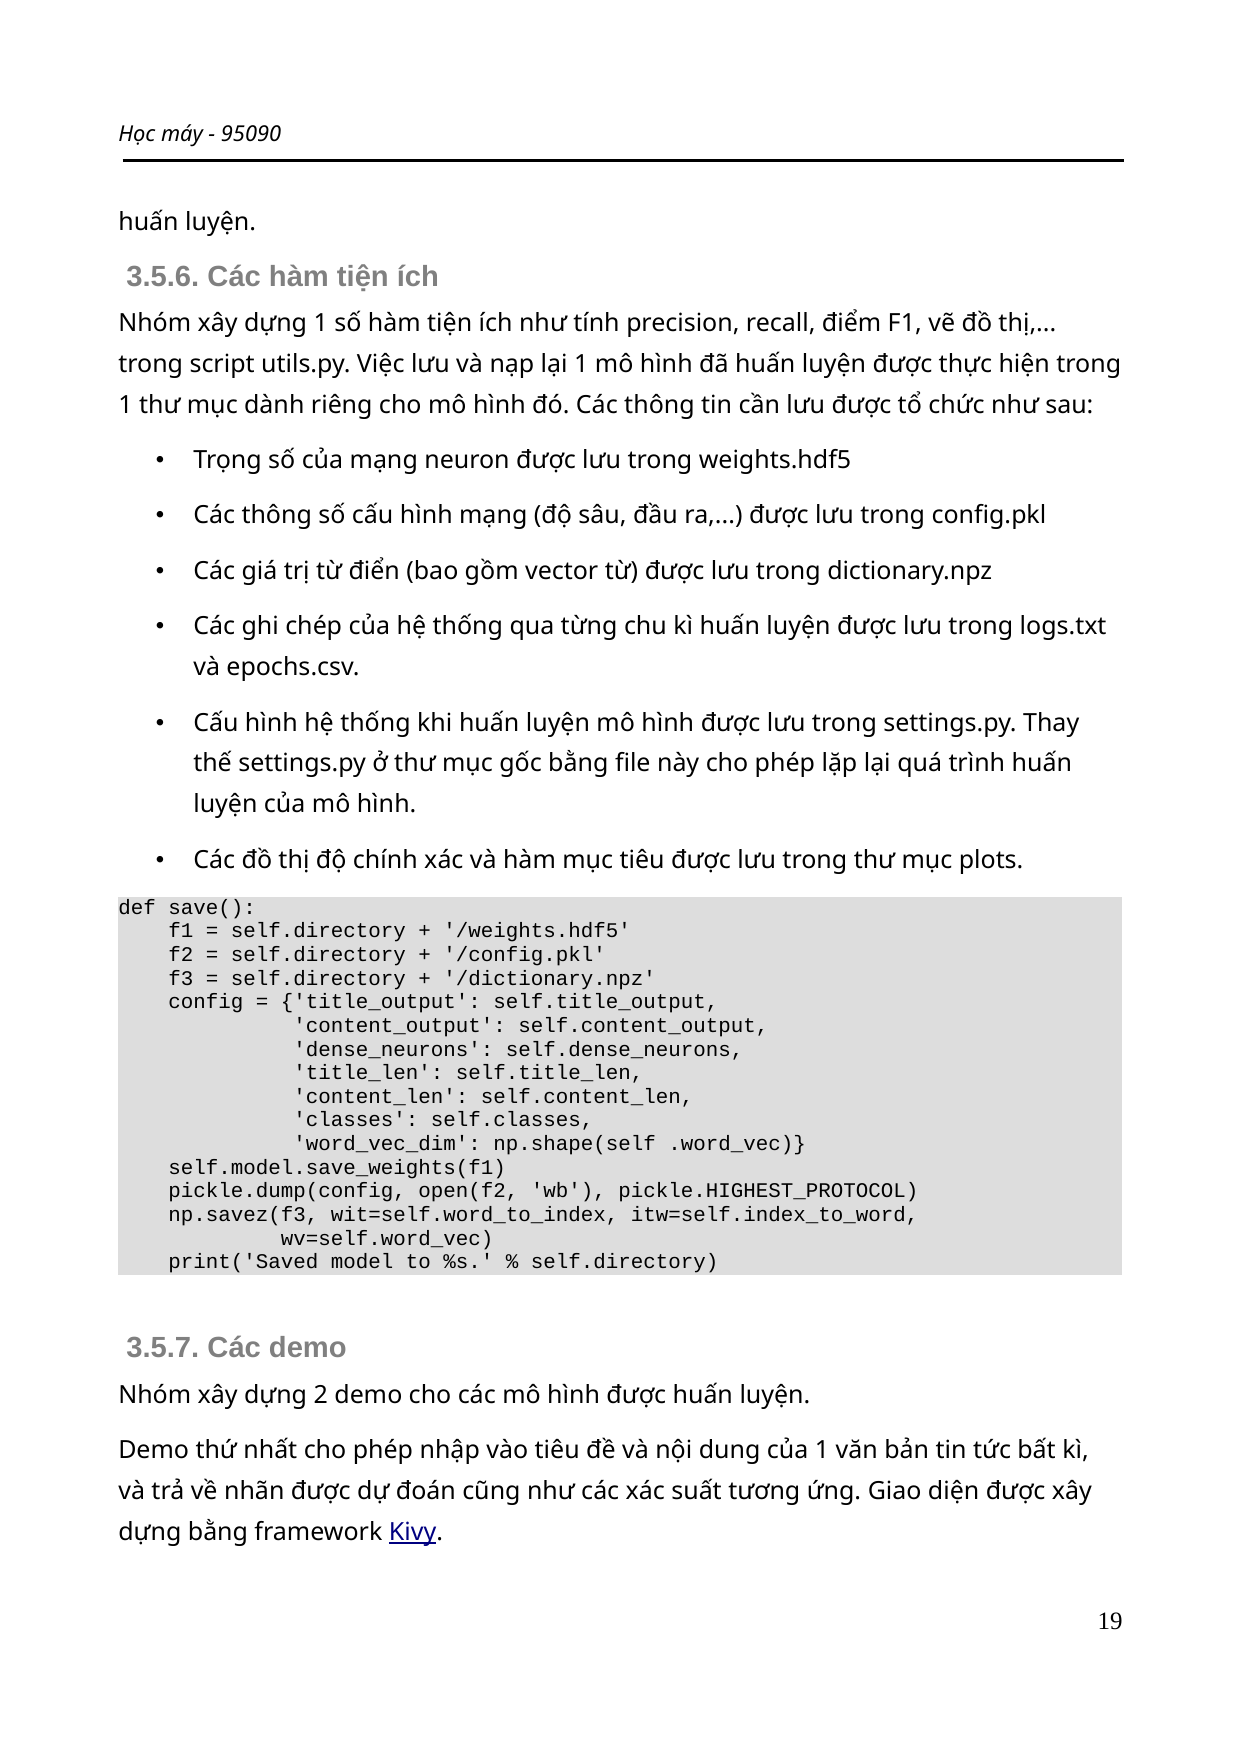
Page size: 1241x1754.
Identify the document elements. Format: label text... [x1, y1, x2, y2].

text Demo thứ nhất cho phép nhập vào tiêu đề và nội dung của 1 văn bản tin tức bất kì, và trả về nhãn được dự đoán cũng như các xác suất tương ứng. Giao diện được xây dựng bằng framework Kivy. [118, 1432, 1122, 1548]
text 'dense_neurons': self.dense_neurons, [118, 1038, 1122, 1062]
text config = {'title_output': self.title_output, [118, 991, 1122, 1015]
text 'word_vec_dim': np.shape(self .word_vec)} [118, 1133, 1122, 1157]
text f3 = self.directory + '/dictionary.npz' [118, 968, 1122, 991]
text np.savez(f3, wit=self.word_to_index, itw=self.index_to_word, [118, 1204, 1122, 1228]
list Cấu hình hệ thống khi huấn luyện mô hình được lưu trong settings.py. Thay thế settings.py ở thư mục gốc bằng file này cho phép lặp lại quá trình huấn luyện của mô hình. [156, 704, 1122, 820]
list Các đồ thị độ chính xác và hàm mục tiêu được lưu trong thư mục plots. [156, 841, 1122, 875]
text pickle.dump(config, open(f2, 'wb'), pickle.HIGHEST_PROTOCOL) [118, 1180, 1122, 1204]
text Nhóm xây dựng 2 demo cho các mô hình được huấn luyện. [118, 1376, 1122, 1411]
text print('Saved model to %s.' % self.directory) [118, 1251, 1122, 1275]
text 'classes': self.classes, [118, 1109, 1122, 1133]
list Các giá trị từ điển (bao gồm vector từ) được lưu trong dictionary.npz [156, 552, 1122, 587]
text wv=self.word_vec) [118, 1228, 1122, 1251]
text f1 = self.directory + '/weights.hdf5' [118, 920, 1122, 944]
text def save(): [118, 897, 1122, 920]
subtitle Các demo [118, 1330, 1122, 1364]
text 'content_output': self.content_output, [118, 1015, 1122, 1038]
text 'title_len': self.title_len, [118, 1062, 1122, 1086]
text Nhóm xây dựng 1 số hàm tiện ích như tính precision, recall, điểm F1, vẽ đồ thị,... trong script utils.py. Việc lưu và nạp lại 1 mô hình đã huấn luyện được thực hiện trong 1 thư mục dành riêng cho mô hình đó. Các thông tin cần lưu được tổ chức như sau: [118, 304, 1122, 420]
text f2 = self.directory + '/config.pkl' [118, 944, 1122, 968]
text self.model.save_weights(f1) [118, 1157, 1122, 1180]
text 'content_len': self.content_len, [118, 1086, 1122, 1109]
list Các thông số cấu hình mạng (độ sâu, đầu ra,...) được lưu trong config.pkl [156, 497, 1122, 531]
subtitle Các hàm tiện ích [118, 258, 1122, 292]
list Trọng số của mạng neuron được lưu trong weights.hdf5 [156, 442, 1122, 476]
text huấn luyện. [118, 203, 1122, 237]
list Các ghi chép của hệ thống qua từng chu kì huấn luyện được lưu trong logs.txt và epochs.csv. [156, 608, 1122, 683]
